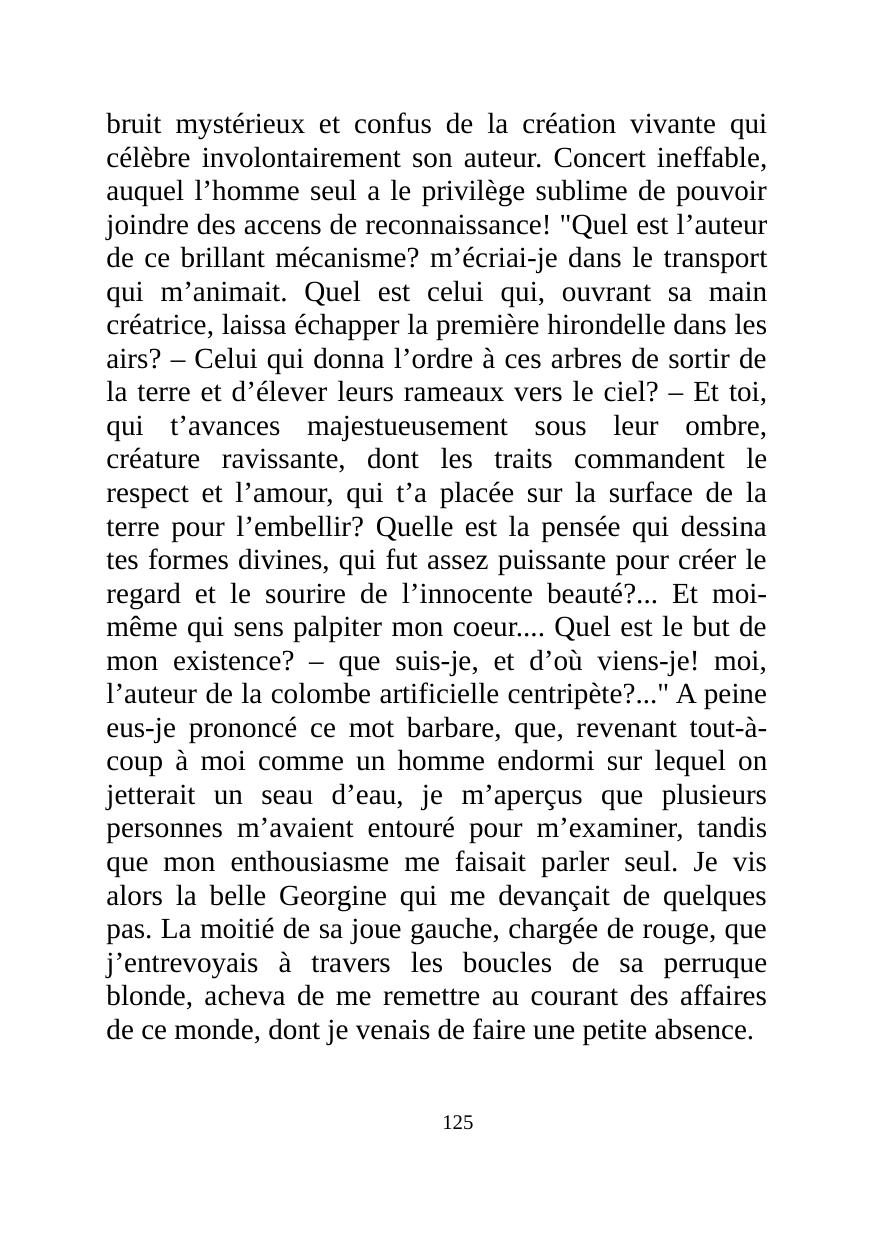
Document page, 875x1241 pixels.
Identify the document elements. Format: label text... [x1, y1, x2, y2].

text bruit mystérieux et confus de la création vivante qui célèbre involontairement son auteur. Concert ineffable, auquel l’homme seul a le privilège sublime de pouvoir joindre des accens de reconnaissance! "Quel est l’auteur de ce brillant mécanisme? m’écriai-je dans le transport qui m’animait. Quel est celui qui, ouvrant sa main créatrice, laissa échapper la première hirondelle dans les airs? ‒ Celui qui donna l’ordre à ces arbres de sortir de la terre et d’élever leurs rameaux vers le ciel? ‒ Et toi, qui t’avances majestueusement sous leur ombre, créature ravissante, dont les traits commandent le respect et l’amour, qui t’a placée sur la surface de la terre pour l’embellir? Quelle est la pensée qui dessina tes formes divines, qui fut assez puissante pour créer le regard et le sourire de l’innocente beauté?... Et moi-même qui sens palpiter mon coeur.... Quel est le but de mon existence? ‒ que suis-je, et d’où viens-je! moi, l’auteur de la colombe artificielle centripète?..." A peine eus-je prononcé ce mot barbare, que, revenant tout-à-coup à moi comme un homme endormi sur lequel on jetterait un seau d’eau, je m’aperçus que plusieurs personnes m’avaient entouré pour m’examiner, tandis que mon enthousiasme me faisait parler seul. Je vis alors la belle Georgine qui me devançait de quelques pas. La moitié de sa joue gauche, chargée de rouge, que j’entrevoyais à travers les boucles de sa perruque blonde, acheva de me remettre au courant des affaires de ce monde, dont je venais de faire une petite absence. [106, 106, 768, 1045]
